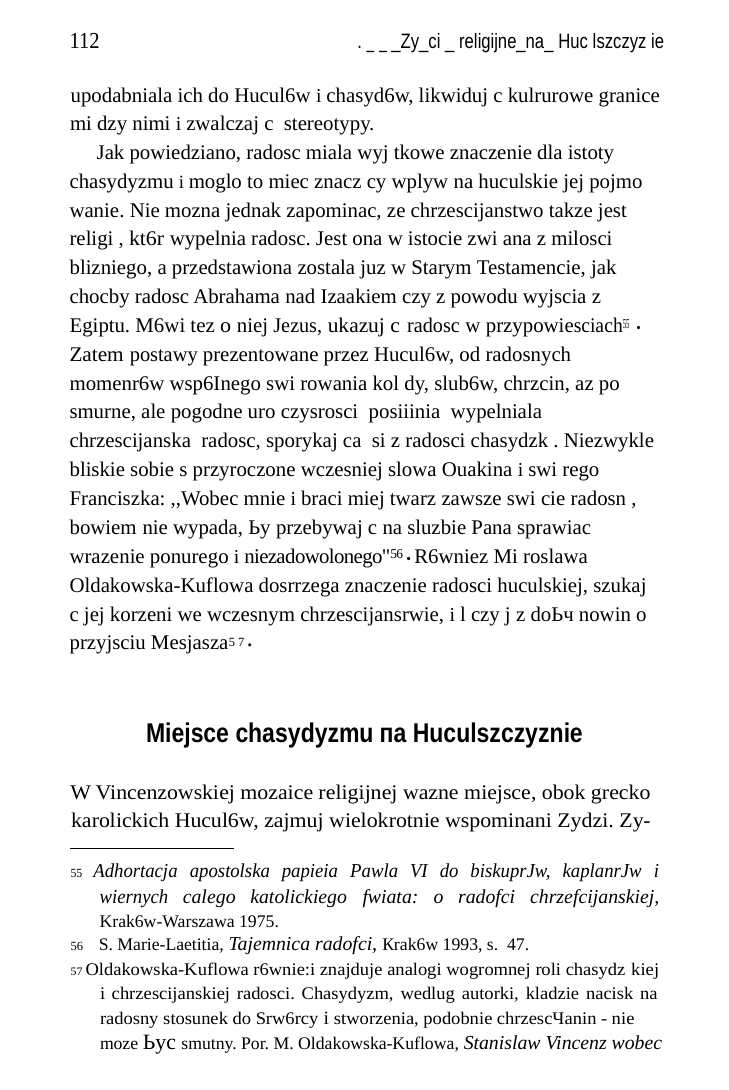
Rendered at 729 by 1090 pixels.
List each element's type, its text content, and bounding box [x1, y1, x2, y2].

text Jak powiedziano, radosc miala wyj tkowe znaczenie dla istoty chasydyzmu і moglo to miec znacz cy wplyw na huculskie jej pojmo­ wanie. Nie mozna jednak zapominac, ze chrzescijanstwo takze jest religi , kt6r wypelnia radosc. Jest ona w istocie zwi ana z milosci blizniego, а przedstawiona zostala juz w Starym Testamencie, jak chocby radosc Abrahama nad Izaakiem czy z powodu wyjscia z Egiptu. M6wi tez о niej Jezus, ukazuj c radosc w przypowiesciach55 • Zatem postawy prezentowane przez Hucul6w, od radosnych momenr6w wsp6Inego swi rowania kol dy, slub6w, chrzcin, az ро smurne, ale pogodne uro­ czysrosci posiiinia wypelniala chrzescijanska radosc, sporykaj ca si z radosci chasydzk . Niezwykle bliskie sobie s przyroczone wczesniej slowa Ouakina і swi rego Franciszka: ,,Wobec mnie і braci miej twarz zawsze swi cie radosn , bowiem nie wypada, Ьу przebywaj c na sluzbie Pana sprawiac wrazenie ponurego і niezadowolonego"56 • R6wniez Mi­ roslawa Oldakowska-Kuflowa dosrrzega znaczenie radosci huculskiej, szukaj c jej korzeni we wczesnym chrzescijansrwie, і l czy j z dоЬч nowin о przyjsciu Mesjasza5 7 • [69, 140, 660, 654]
text W Vincenzowskiej mozaice religijnej wazne miejsce, obok grecko­ karolickich Hucul6w, zajmuj wielokrotnie wspominani Zydzi. Zy- [70, 780, 670, 832]
subtitle 112 . _ _ _Zy_ci _ religijne_na_ Huc lszczyz ie [69, 27, 670, 53]
text moze Ьус smutny. Por. М. Oldakowska-Kuflowa, Stanislaw Vincenz wobec [100, 1032, 670, 1054]
text 55 Adhortacja apostolska раріеіа Pawla VI do biskuprJw, kaplanrJw і wiernych calego katolickiego fwiata: о radofci chrzefcijanskiej, Krak6w-Warszawa 1975. [70, 839, 659, 931]
text Miejsce chasydyzmu па Huculszczyznie [68, 717, 661, 748]
text upodabniala ich do Hucul6w і chasyd6w, likwiduj c kulrurowe granice mi dzy nimi і zwalczaj c stereotypy. [70, 83, 670, 135]
text 57 Oldakowska-Kuflowa r6wnie:i znajduje analogi wogromnej roli chasydz­ kiej і chrzescijanskiej radosci. Chasydyzm, wedlug autorki, kladzie nacisk na radosny stosunek do Srw6rcy і stworzenia, podobnie chrzescЧanin - nie [70, 959, 659, 1028]
text 56 S. Marie-Laetitia, Tajemnica radofci, Кrak6w 1993, s. 47. [70, 933, 670, 955]
